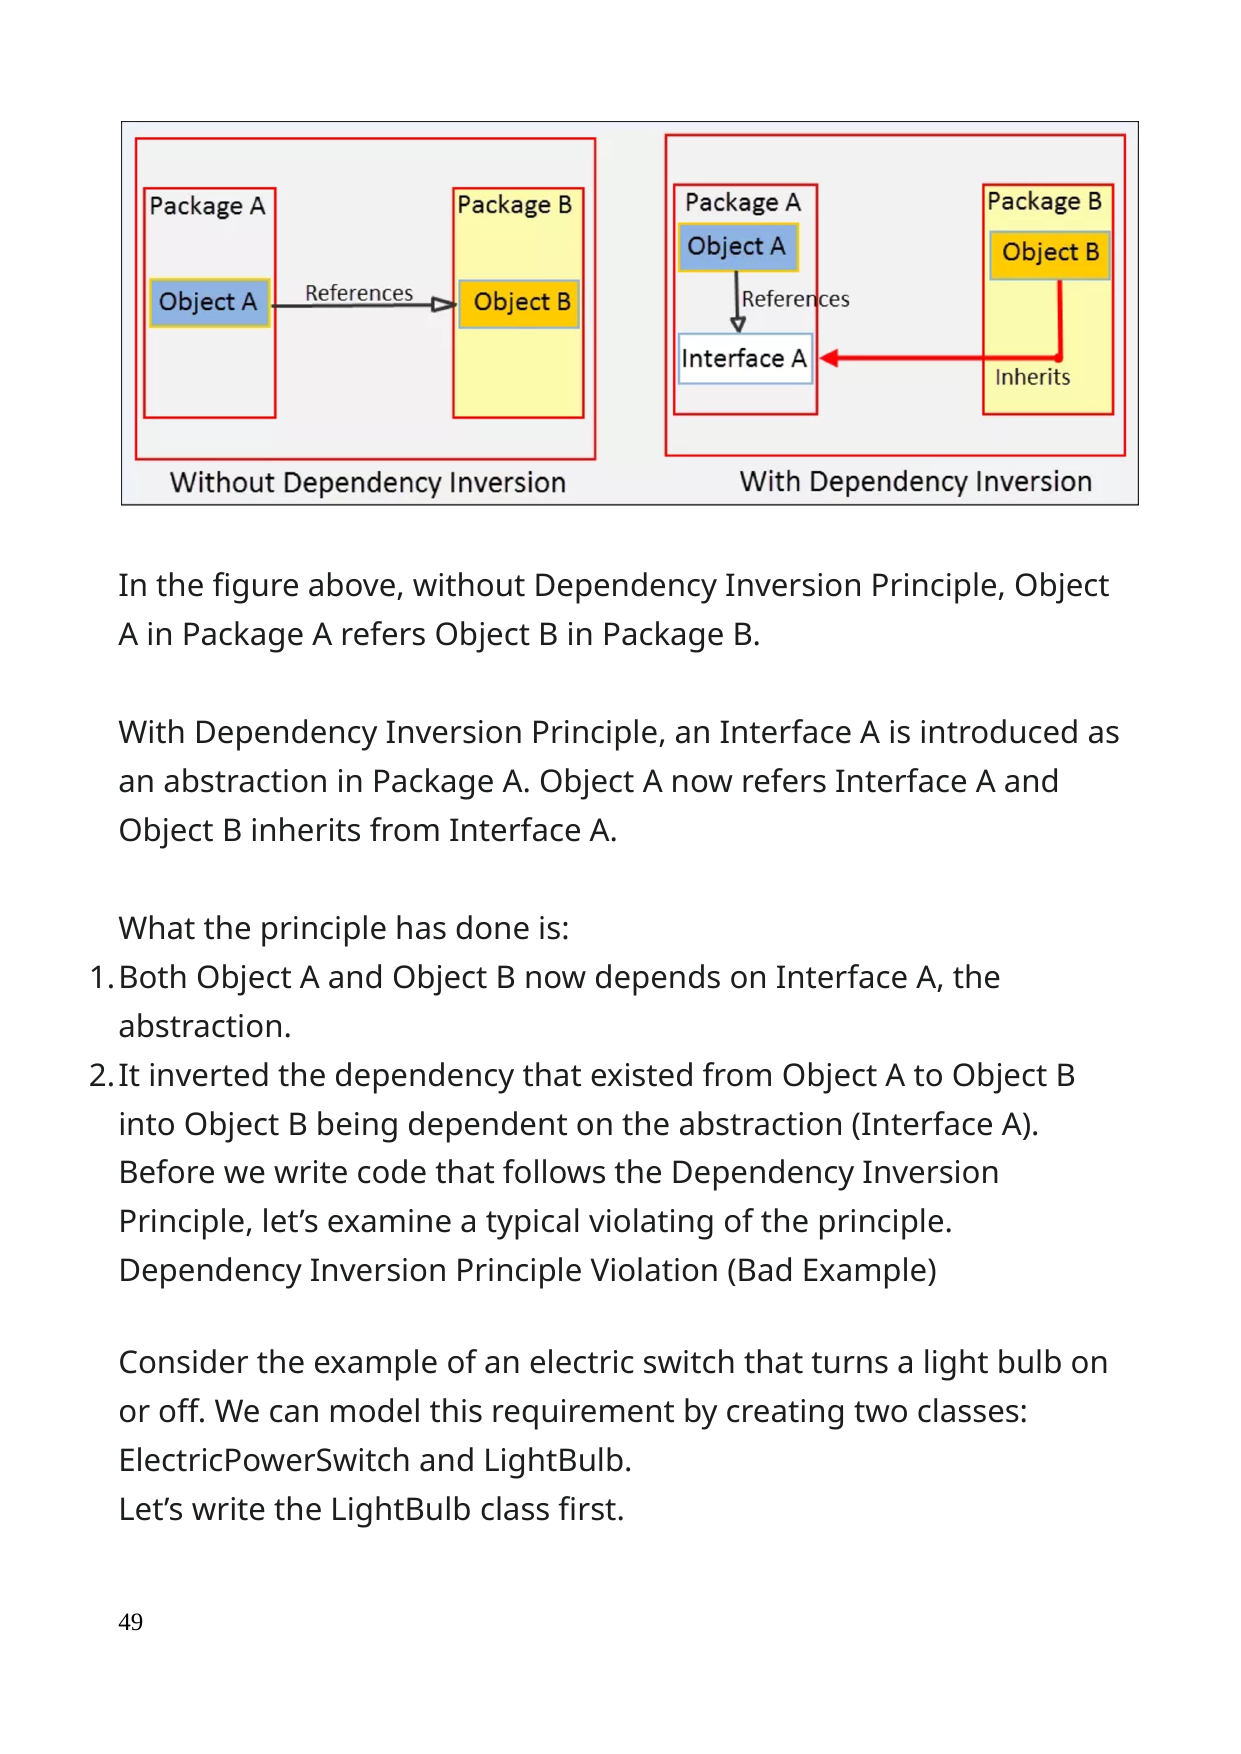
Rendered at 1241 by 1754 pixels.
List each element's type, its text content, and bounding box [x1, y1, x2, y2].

text With Dependency Inversion Principle, an Interface A is introduced as an abstraction in Package A. Object A now refers Interface A and Object B inherits from Interface A. [118, 710, 1122, 850]
text In the figure above, without Dependency Inversion Principle, Object A in Package A refers Object B in Package B. [118, 563, 1122, 654]
picture [118, 118, 1145, 510]
text What the principle has done is: [118, 906, 1122, 948]
list Both Object A and Object B now depends on Interface A, the abstraction. [118, 954, 1122, 1046]
subtitle Dependency Inversion Principle Violation (Bad Example) [118, 1248, 1122, 1291]
list It inverted the dependency that existed from Object A to Object B into Object B being dependent on the abstraction (Interface A). [118, 1052, 1122, 1144]
text Before we write code that follows the Dependency Inversion Principle, let’s examine a typical violating of the principle. [118, 1150, 1122, 1242]
text Let’s write the LightBulb class first. [118, 1487, 1122, 1529]
text Consider the example of an electric switch that turns a light bulb on or off. We can model this requirement by creating two classes: ElectricPowerSwitch and LightBulb. [118, 1340, 1122, 1480]
